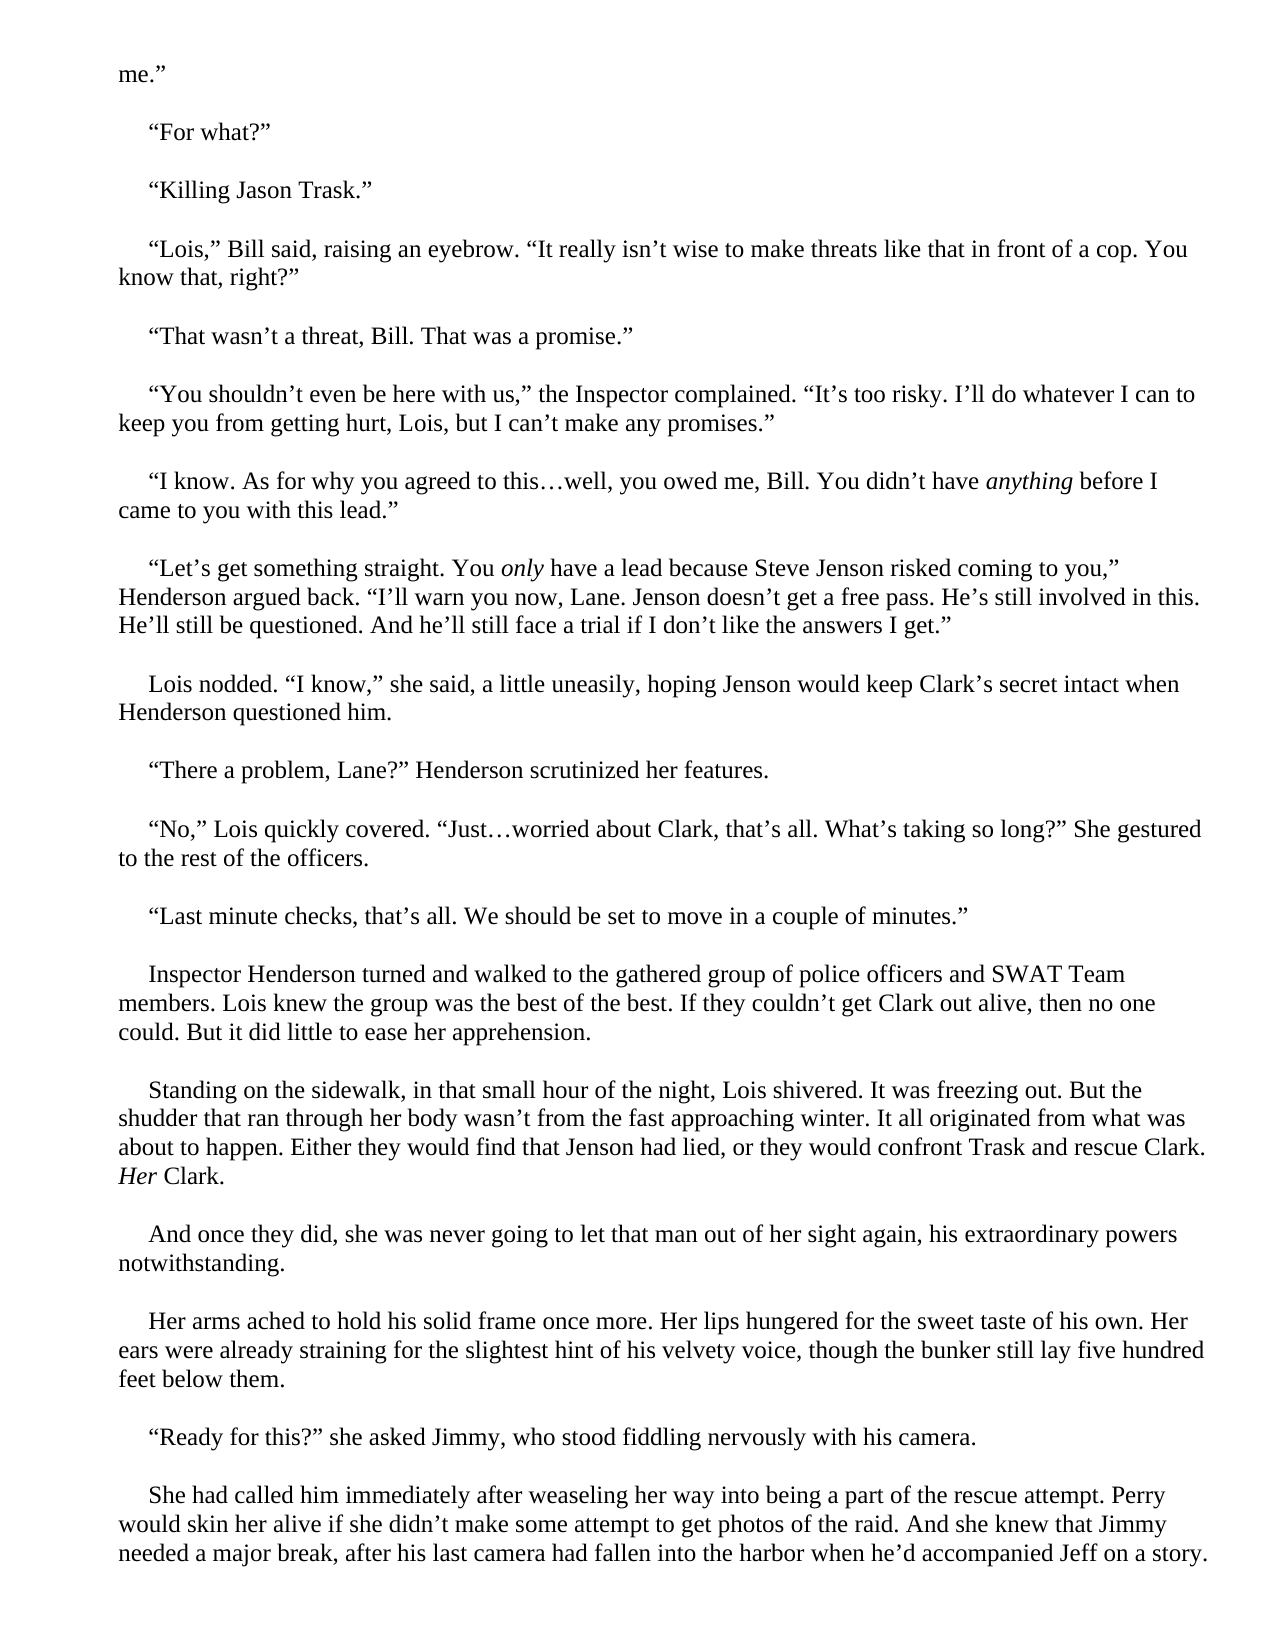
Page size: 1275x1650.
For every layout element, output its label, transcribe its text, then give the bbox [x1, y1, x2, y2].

text “Let’s get something straight. You only have a lead because Steve Jenson risked coming to you,” Henderson argued back. “I’ll warn you now, Lane. Jenson doesn’t get a free pass. He’s still involved in this. He’ll still be questioned. And he’ll still face a trial if I don’t like the answers I get.” [118, 553, 1216, 639]
text “That wasn’t a threat, Bill. That was a promise.” [118, 321, 1216, 349]
text And once they did, she was never going to let that man out of her sight again, his extraordinary powers notwithstanding. [118, 1219, 1216, 1277]
text Standing on the sidewalk, in that small hour of the night, Lois shivered. It was freezing out. But the shudder that ran through her body wasn’t from the fast approaching winter. It all originated from what was about to happen. Either they would find that Jenson had lied, or they would confront Trask and rescue Clark. Her Clark. [118, 1075, 1216, 1190]
text Her arms ached to hold his solid frame once more. Her lips hungered for the sweet taste of his own. Her ears were already straining for the slightest hint of his velvety voice, though the bunker still lay five hundred feet below them. [118, 1306, 1216, 1392]
text “Last minute checks, that’s all. We should be set to move in a couple of minutes.” [118, 901, 1216, 929]
text She had called him immediately after weaseling her way into being a part of the rescue attempt. Perry would skin her alive if she didn’t make some attempt to get photos of the raid. And she knew that Jimmy needed a major break, after his last camera had fallen into the harbor when he’d accompanied Jeff on a story. [118, 1480, 1216, 1566]
text “There a problem, Lane?” Henderson scrutinized her features. [118, 756, 1216, 784]
text “Ready for this?” she asked Jimmy, who stood fiddling nervously with his camera. [118, 1422, 1216, 1451]
text me.” [118, 59, 1216, 88]
text “No,” Lois quickly covered. “Just…worried about Clark, that’s all. What’s taking so long?” She gestured to the rest of the officers. [118, 814, 1216, 871]
text “For what?” [118, 117, 1216, 146]
text “I know. As for why you agreed to this…well, you owed me, Bill. You didn’t have anything before I came to you with this lead.” [118, 466, 1216, 523]
text Lois nodded. “I know,” she said, a little uneasily, hoping Jenson would keep Clark’s secret intact when Henderson questioned him. [118, 669, 1216, 726]
text Inspector Henderson turned and walked to the gathered group of police officers and SWAT Team members. Lois knew the group was the best of the best. If they couldn’t get Clark out alive, then no one could. But it did little to ease her apprehension. [118, 959, 1216, 1045]
text “Killing Jason Trask.” [118, 176, 1216, 204]
text “Lois,” Bill said, raising an eyebrow. “It really isn’t wise to make threats like that in front of a cop. You know that, right?” [118, 234, 1216, 291]
text “You shouldn’t even be here with us,” the Inspector complained. “It’s too risky. I’ll do whatever I can to keep you from getting hurt, Lois, but I can’t make any promises.” [118, 379, 1216, 436]
